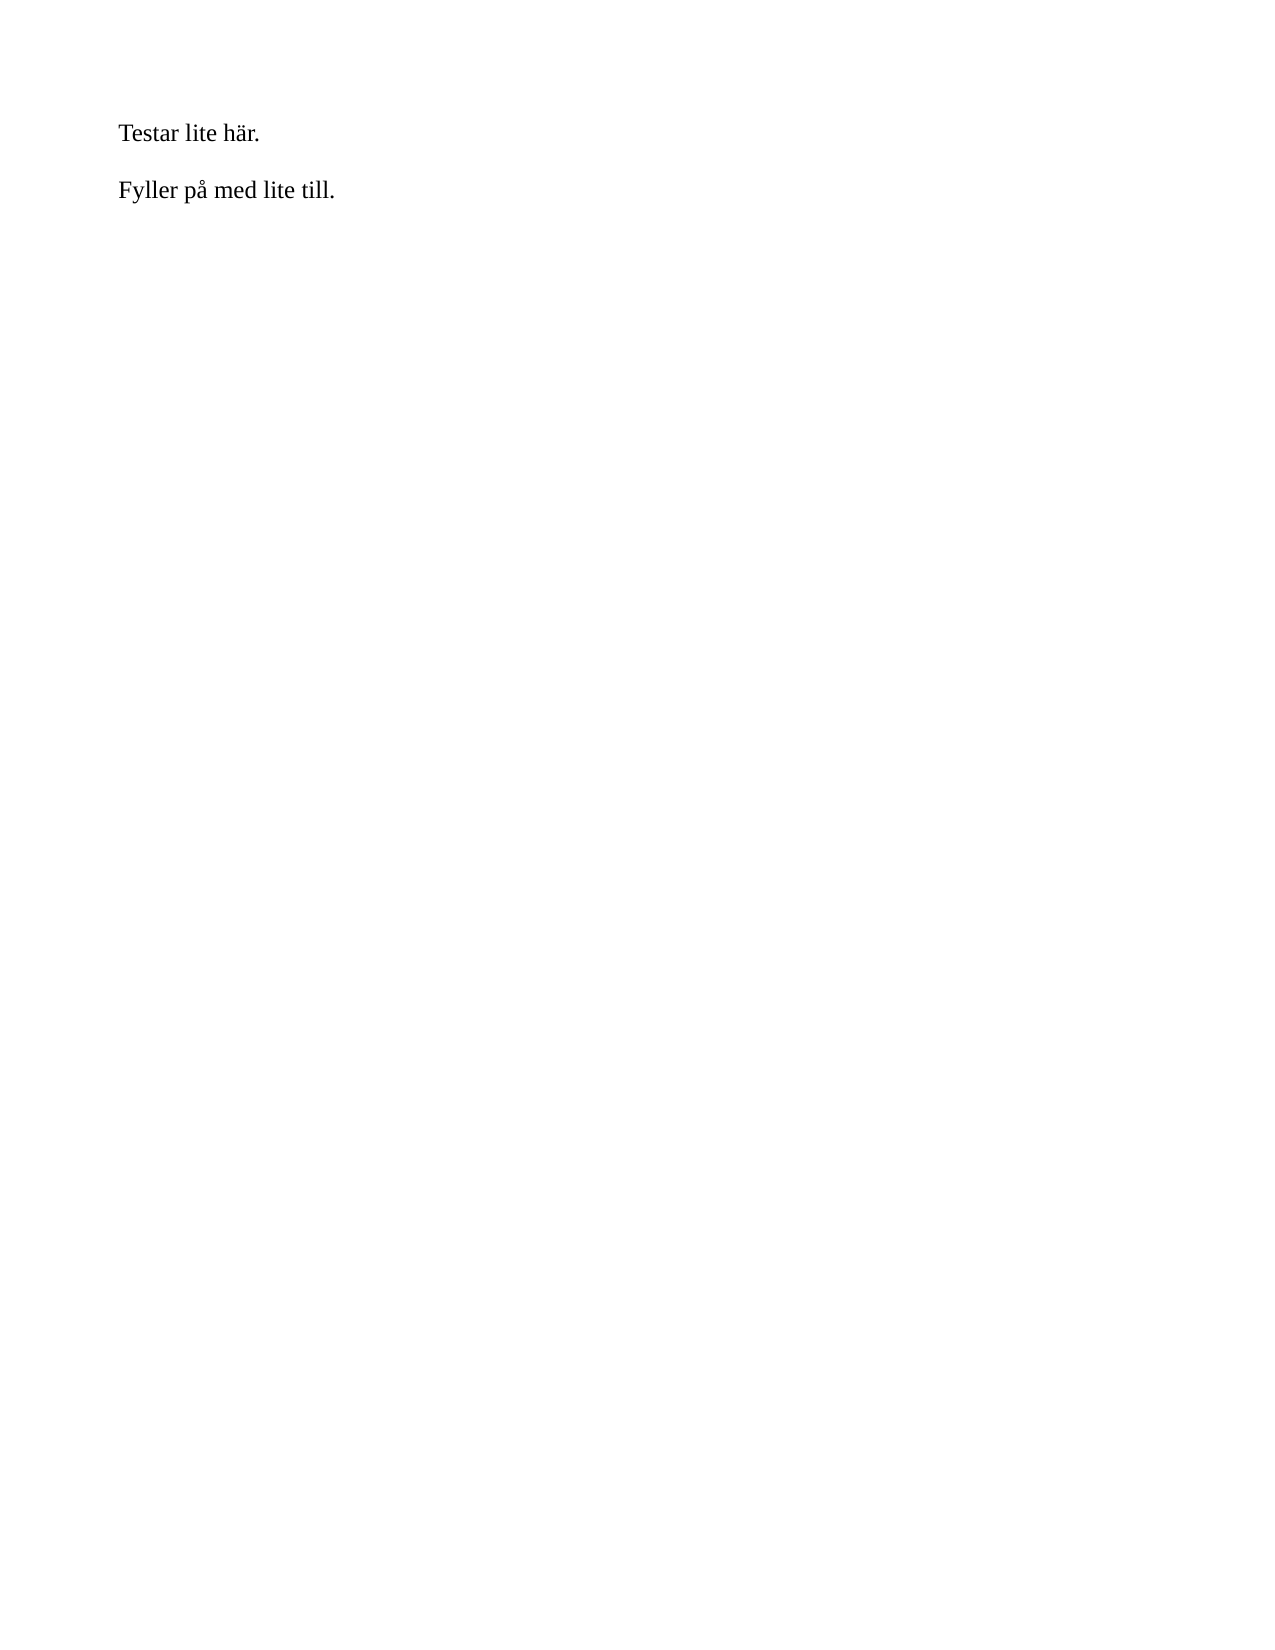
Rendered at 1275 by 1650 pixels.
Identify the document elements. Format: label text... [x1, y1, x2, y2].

text Testar lite här. [118, 118, 1157, 147]
text Fyller på med lite till. [118, 176, 1157, 204]
